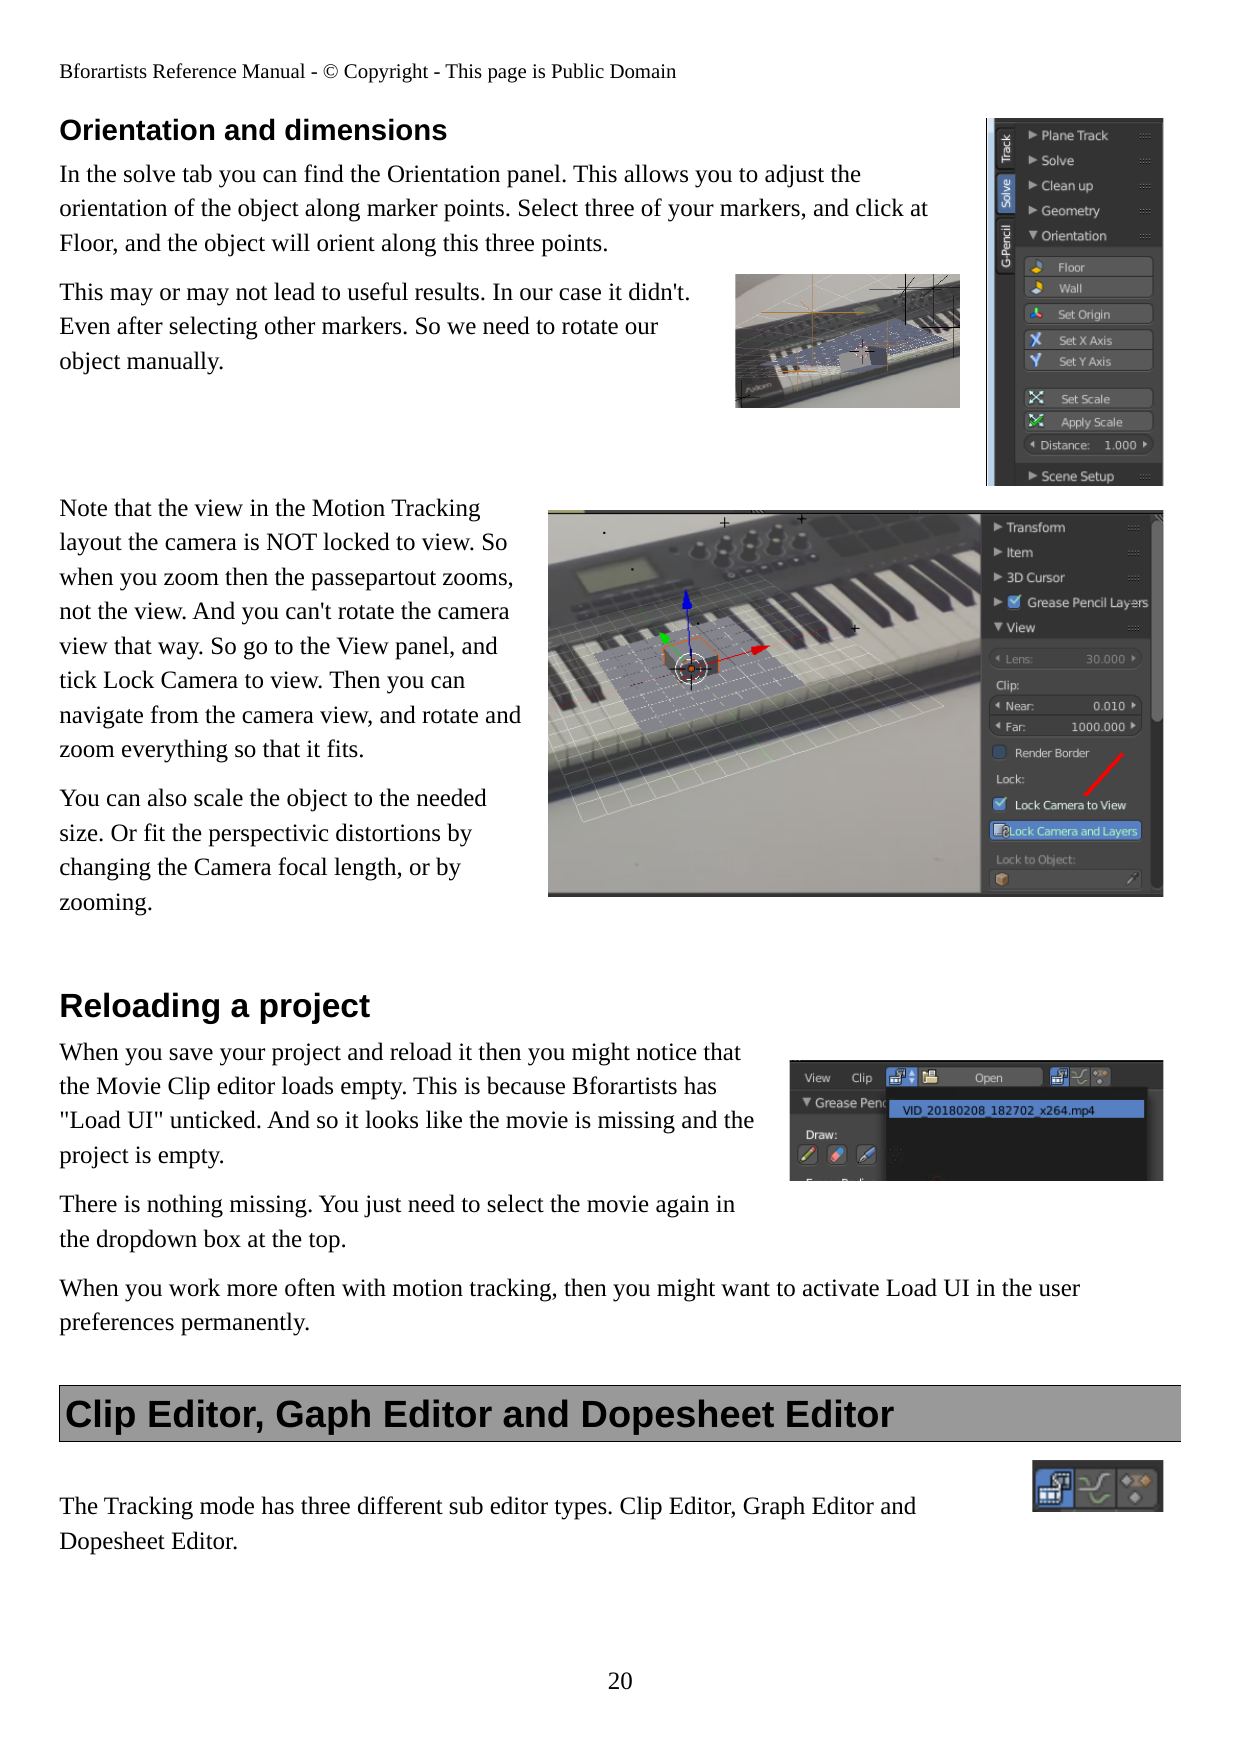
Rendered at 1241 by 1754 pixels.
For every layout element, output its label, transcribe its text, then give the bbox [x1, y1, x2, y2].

subtitle Orientation and dimensions [59, 113, 1181, 146]
table_header Clip Editor, Gaph Editor and Dopesheet Editor [60, 1386, 1181, 1441]
picture [789, 1060, 1164, 1181]
text There is nothing missing. You just need to select the movie again in the dropdown box at the top. [59, 1189, 1181, 1252]
text You can also scale the object to the needed size. Or fit the perspectivic distortions by changing the Camera focal length, or by zooming. [59, 783, 1181, 916]
text This may or may not lead to useful results. In our case it didn't. Even after selecting other markers. So we need to rotate our object manually. [59, 277, 735, 374]
text Note that the view in the Motion Tracking layout the camera is NOT locked to view. So when you zoom then the passepartout zooms, not the view. And you can't rotate the camera view that way. So go to the View panel, and tick Lock Camera to view. Then you can navigate from the camera view, and rotate and zoom everything so that it fits. [59, 493, 1181, 763]
text The Tracking mode has three different sub editor types. Clip Editor, Graph Editor and Dopesheet Editor. [59, 1491, 1181, 1554]
picture [735, 274, 960, 408]
picture [1032, 1460, 1164, 1512]
picture [986, 118, 1164, 486]
text In the solve tab you can find the Orientation panel. This allows you to adjust the orientation of the object along marker points. Select three of your markers, and click at Floor, and the object will orient along this three points. [59, 159, 986, 257]
text When you save your project and reload it then you might notice that the Movie Clip editor loads empty. This is because Bforartists has "Load UI" unticked. And so it looks like the movie is missing and the project is empty. [59, 1037, 1181, 1169]
text When you work more often with motion tracking, then you might want to activate Load UI in the user preferences permanently. [59, 1273, 1181, 1336]
picture [548, 510, 1164, 897]
subtitle Reloading a project [59, 986, 1181, 1024]
